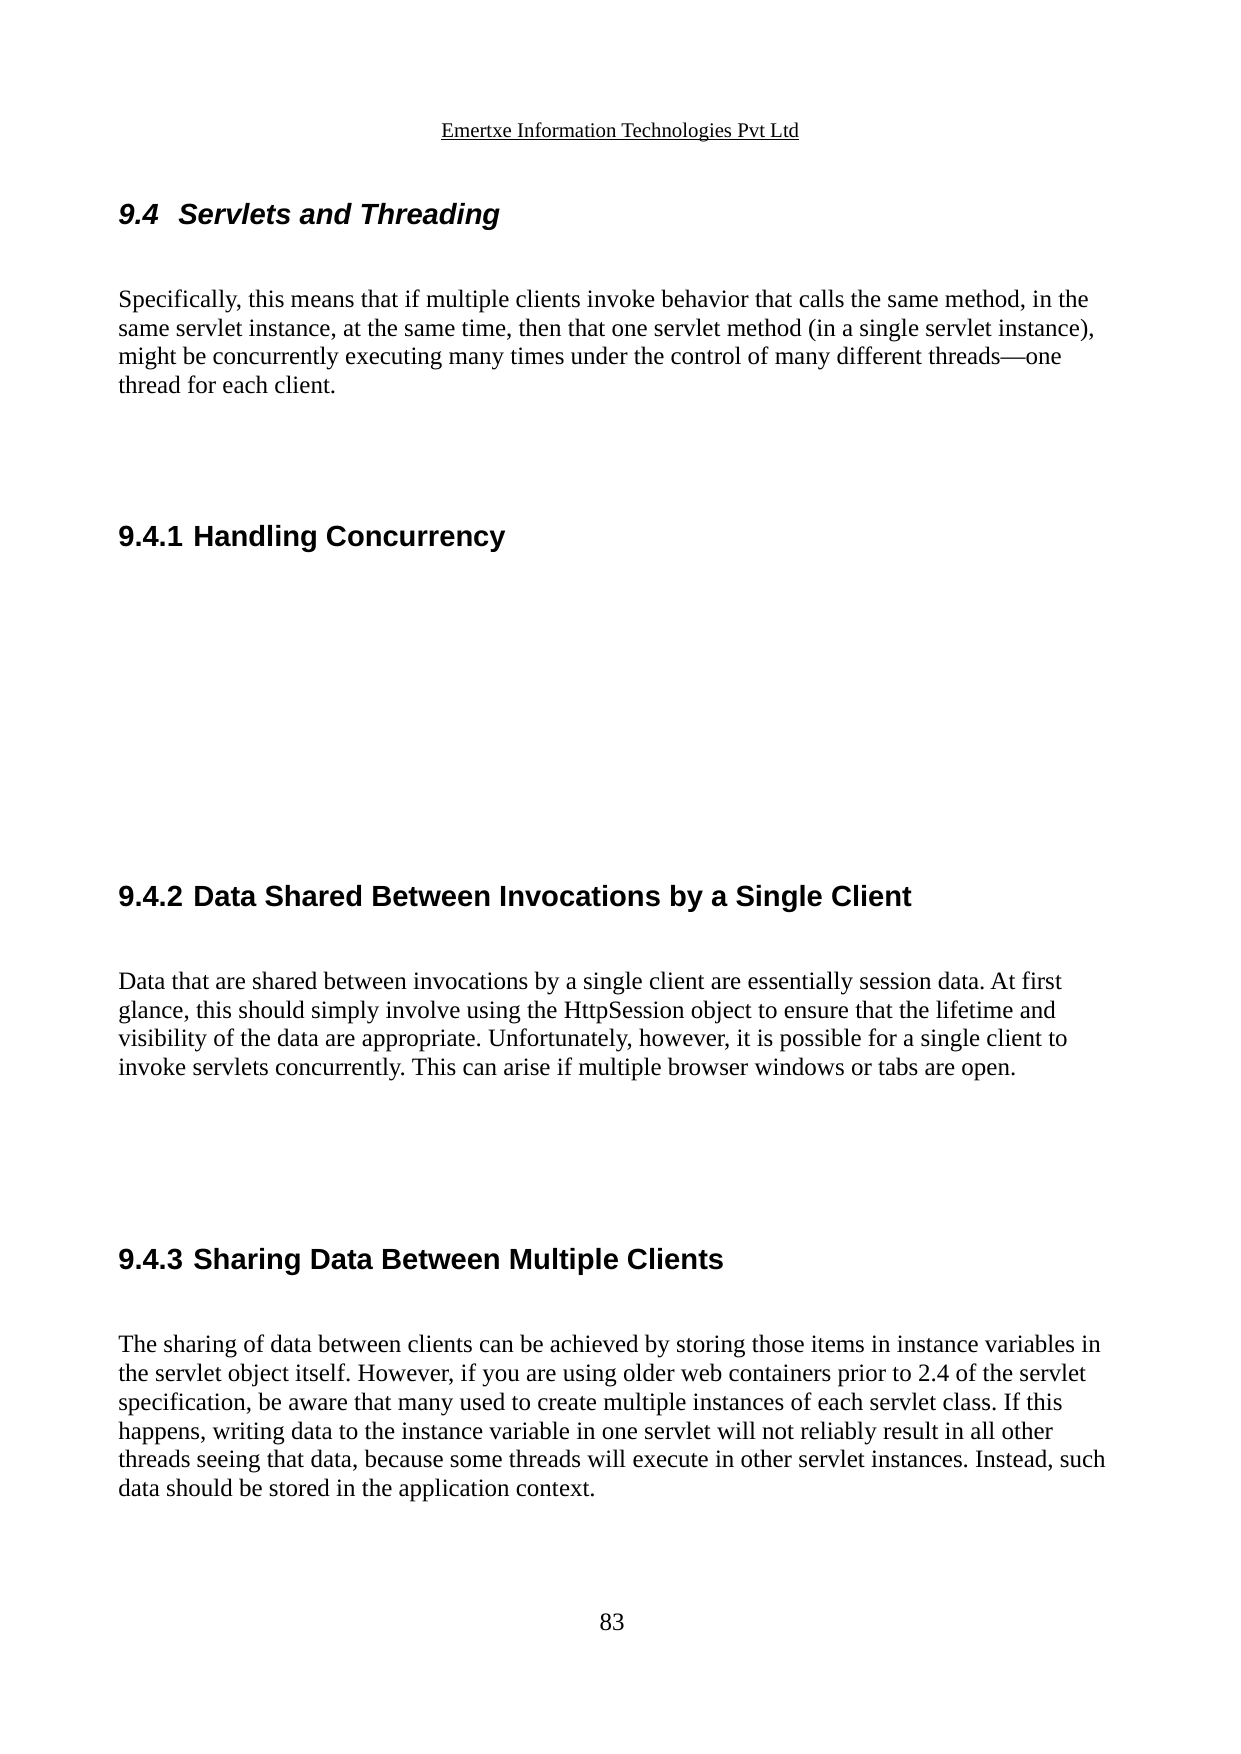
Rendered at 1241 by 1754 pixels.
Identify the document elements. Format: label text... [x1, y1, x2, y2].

text The sharing of data between clients can be achieved by storing those items in instance variables in the servlet object itself. However, if you are using older web containers prior to 2.4 of the servlet specification, be aware that many used to create multiple instances of each servlet class. If this happens, writing data to the instance variable in one servlet will not reliably result in all other threads seeing that data, because some threads will execute in other servlet instances. Instead, such data should be stored in the application context. [118, 1329, 1122, 1502]
subtitle Servlets and Threading [118, 197, 1122, 230]
text Data that are shared between invocations by a single client are essentially session data. At first glance, this should simply involve using the HttpSession object to ensure that the lifetime and visibility of the data are appropriate. Unfortunately, however, it is possible for a single client to invoke servlets concurrently. This can arise if multiple browser windows or tabs are open. [118, 966, 1122, 1081]
subtitle Data Shared Between Invocations by a Single Client [118, 879, 1122, 912]
text Specifically, this means that if multiple clients invoke behavior that calls the same method, in the same servlet instance, at the same time, then that one servlet method (in a single servlet instance), might be concurrently executing many times under the control of many different threads—one thread for each client. [118, 284, 1122, 399]
subtitle Handling Concurrency [118, 519, 1122, 552]
subtitle Sharing Data Between Multiple Clients [118, 1242, 1122, 1276]
